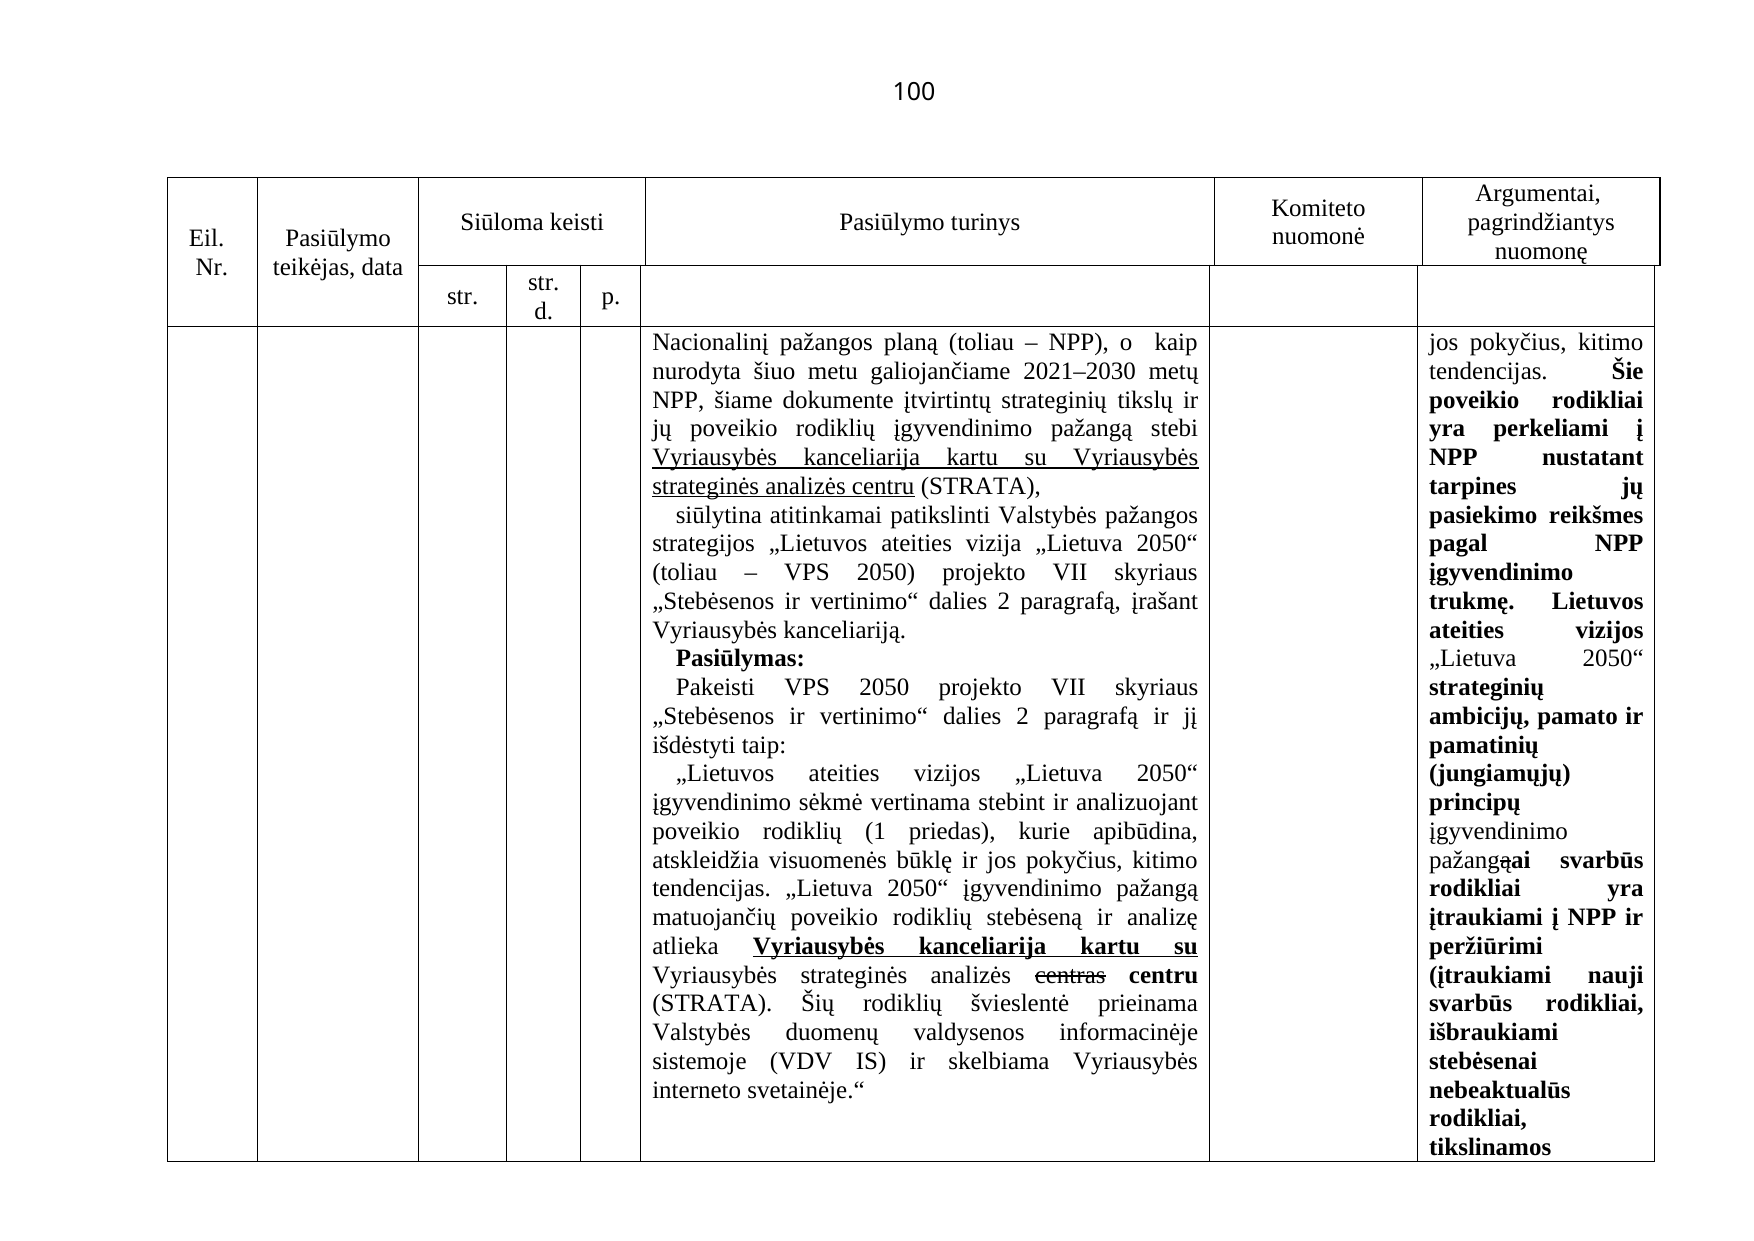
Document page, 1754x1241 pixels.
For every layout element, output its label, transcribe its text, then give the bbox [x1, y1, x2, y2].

table_cell p. [581, 266, 640, 326]
table_cell [1210, 327, 1417, 1161]
table_header Argumentai, pagrindžiantys nuomonę [1423, 178, 1659, 264]
table_cell [168, 327, 257, 1161]
table_cell Nacionalinį pažangos planą (toliau – NPP), o kaip nurodyta šiuo metu galiojančiame 2021–2030 metų NPP, šiame dokumente įtvirtintų strateginių tikslų ir jų poveikio rodiklių įgyvendinimo pažangą stebi Vyriausybės kanceliarija kartu su Vyriausybės strateginės analizės centru (STRATA), siūlytina atitinkamai patikslinti Valstybės pažangos strategijos „Lietuvos ateities vizija „Lietuva 2050“ (toliau – VPS 2050) projekto VII skyriaus „Stebėsenos ir vertinimo“ dalies 2 paragrafą, įrašant Vyriausybės kanceliariją. Pasiūlymas: Pakeisti VPS 2050 projekto VII skyriaus „Stebėsenos ir vertinimo“ dalies 2 paragrafą ir jį išdėstyti taip: „Lietuvos ateities vizijos „Lietuva 2050“ įgyvendinimo sėkmė vertinama stebint ir analizuojant poveikio rodiklių (1 priedas), kurie apibūdina, atskleidžia visuomenės būklę ir jos pokyčius, kitimo tendencijas. „Lietuva 2050“ įgyvendinimo pažangą matuojančių poveikio rodiklių stebėseną ir analizę atlieka Vyriausybės kanceliarija kartu su Vyriausybės strateginės analizės centras centru (STRATA). Šių rodiklių švieslentė prieinama Valstybės duomenų valdysenos informacinėje sistemoje (VDV IS) ir skelbiama Vyriausybės interneto svetainėje.“ [641, 327, 1209, 1161]
table_cell [507, 327, 580, 1161]
table_cell [258, 327, 418, 1161]
table_cell jos pokyčius, kitimo tendencijas. Šie poveikio rodikliai yra perkeliami į NPP nustatant tarpines jų pasiekimo reikšmes pagal NPP įgyvendinimo trukmę. Lietuvos ateities vizijos „Lietuva 2050“ strateginių ambicijų, pamato ir pamatinių (jungiamųjų) principų įgyvendinimo pažangąai svarbūs rodikliai yra įtraukiami į NPP ir peržiūrimi (įtraukiami nauji svarbūs rodikliai, išbraukiami stebėsenai nebeaktualūs rodikliai, tikslinamos [1418, 327, 1654, 1161]
table_header Eil. Nr. [168, 178, 257, 326]
table_header Pasiūlymo teikėjas, data [258, 178, 418, 326]
table_cell [419, 327, 506, 1161]
table_cell [581, 327, 640, 1161]
table_cell [641, 266, 1209, 326]
table_header Pasiūlymo turinys [646, 178, 1214, 264]
table_cell [1655, 326, 1660, 1161]
table_cell [1210, 266, 1417, 326]
table_cell str. [419, 266, 506, 326]
table_cell [1655, 266, 1660, 326]
table_header Siūloma keisti [419, 178, 645, 264]
table_header Komiteto nuomonė [1215, 178, 1422, 264]
table_cell str. d. [507, 266, 580, 326]
table_cell [1418, 266, 1654, 326]
